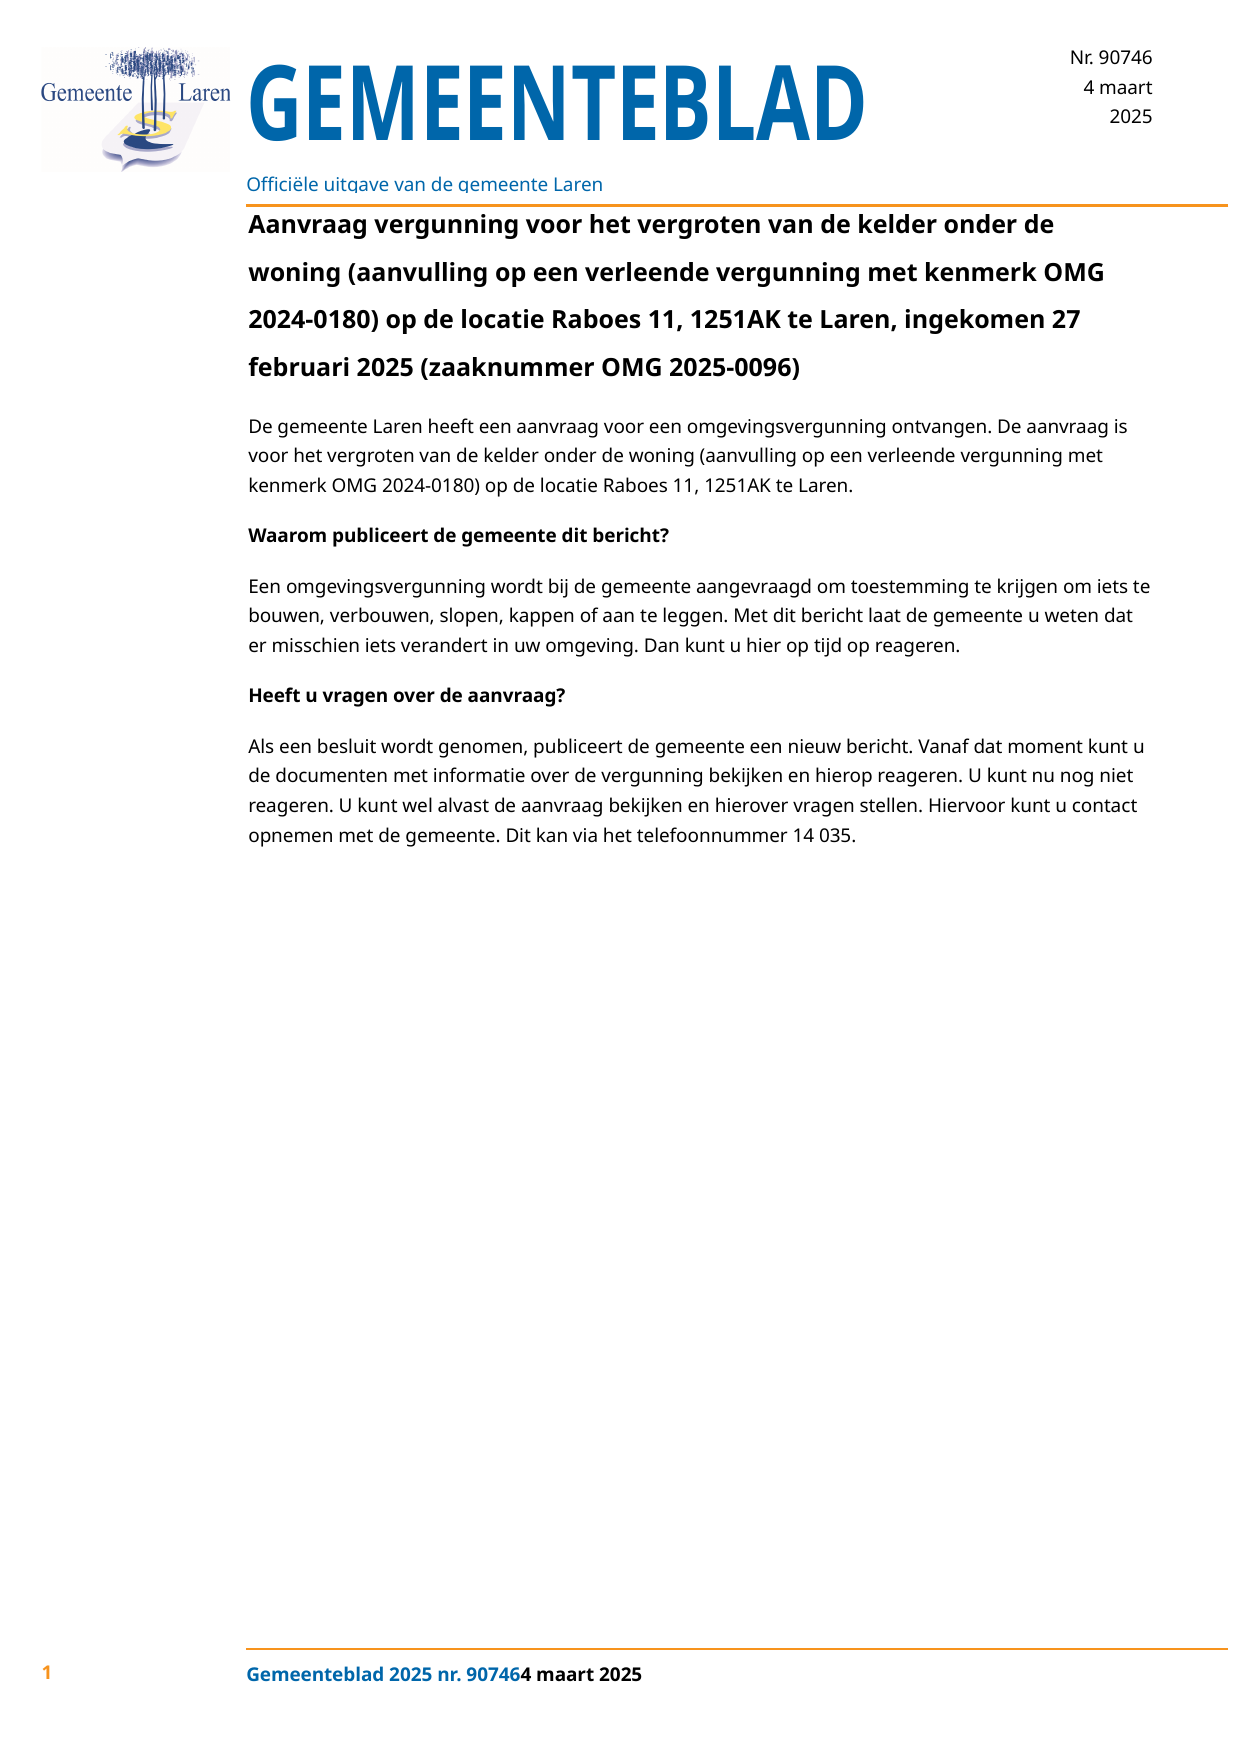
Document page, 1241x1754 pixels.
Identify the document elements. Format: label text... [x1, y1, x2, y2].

text Aanvraag vergunning voor het vergroten van de kelder onder de woning (aanvulling op een verleende vergunning met kenmerk OMG 2024-0180) op de locatie Raboes 11, 1251AK te Laren, ingekomen 27 februari 2025 (zaaknummer OMG 2025-0096) [248, 207, 1152, 384]
text Een omgevingsvergunning wordt bij de gemeente aangevraagd om toestemming te krijgen om iets te bouwen, verbouwen, slopen, kappen of aan te leggen. Met dit bericht laat de gemeente u weten dat er misschien iets verandert in uw omgeving. Dan kunt u hier op tijd op reageren. [248, 573, 1152, 658]
picture [41, 47, 231, 172]
text Heeft u vragen over de aanvraag? [248, 683, 1152, 708]
text Als een besluit wordt genomen, publiceert de gemeente een nieuw bericht. Vanaf dat moment kunt u de documenten met informatie over de vergunning bekijken en hierop reageren. U kunt nu nog niet reageren. U kunt wel alvast de aanvraag bekijken en hierover vragen stellen. Hiervoor kunt u contact opnemen met de gemeente. Dit kan via het telefoonnummer 14 035. [248, 733, 1152, 848]
text Waarom publiceert de gemeente dit bericht? [248, 523, 1152, 548]
text De gemeente Laren heeft een aanvraag voor een omgevingsvergunning ontvangen. De aanvraag is voor het vergroten van de kelder onder de woning (aanvulling op een verleende vergunning met kenmerk OMG 2024-0180) op de locatie Raboes 11, 1251AK te Laren. [248, 413, 1152, 498]
